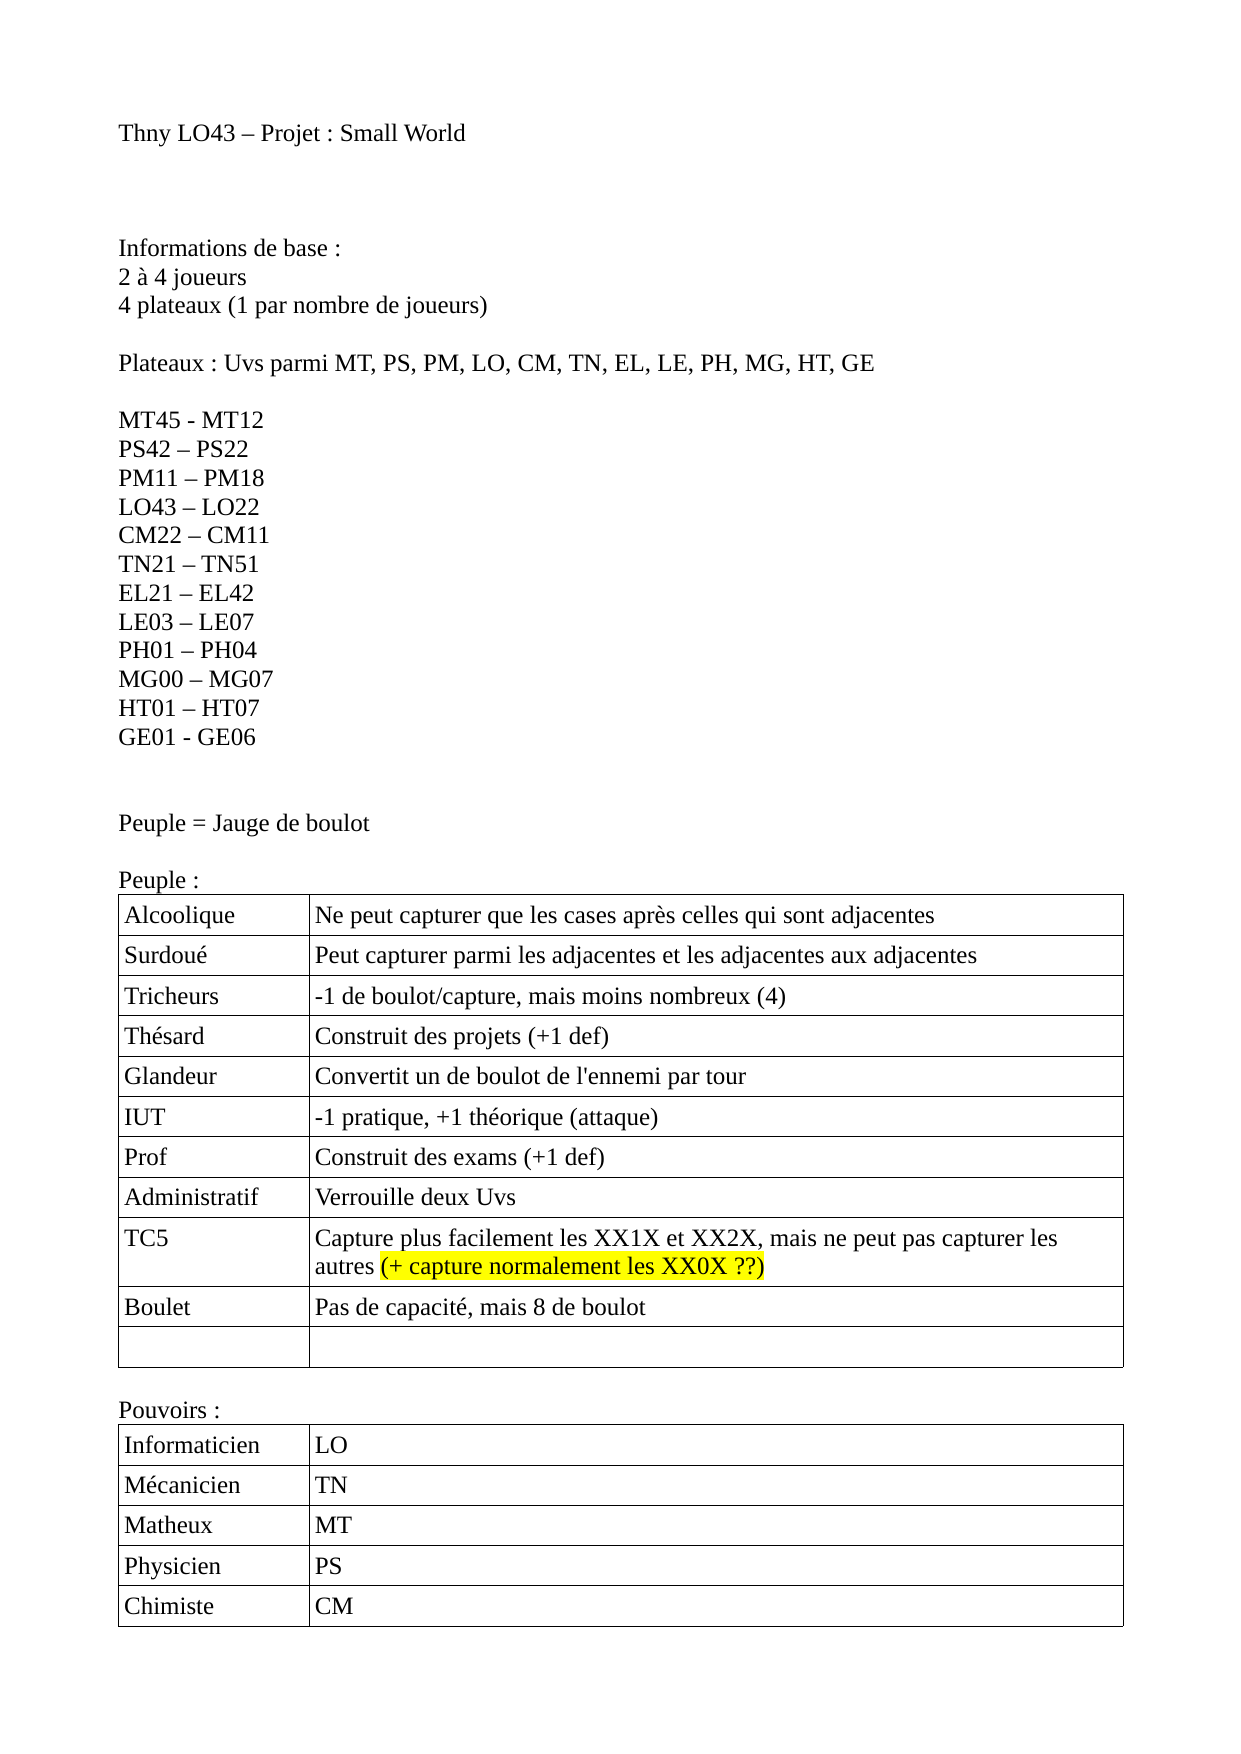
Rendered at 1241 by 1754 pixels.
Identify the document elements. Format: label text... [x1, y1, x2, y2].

text 4 plateaux (1 par nombre de joueurs) [118, 291, 1122, 319]
table_cell TC5 [119, 1218, 309, 1286]
table_cell TN [310, 1466, 1123, 1505]
table_cell Construit des projets (+1 def) [310, 1016, 1123, 1056]
table_cell Tricheurs [119, 976, 309, 1015]
text GE01 - GE06 [118, 722, 1122, 751]
table_cell Capture plus facilement les XX1X et XX2X, mais ne peut pas capturer les autres (+ capture normalement les XX0X ??) [310, 1218, 1123, 1286]
text Plateaux : Uvs parmi MT, PS, PM, LO, CM, TN, EL, LE, PH, MG, HT, GE [118, 348, 1122, 377]
table_cell Matheux [119, 1506, 309, 1545]
text TN21 – TN51 [118, 549, 1122, 578]
text CM22 – CM11 [118, 521, 1122, 549]
table_cell Boulet [119, 1287, 309, 1326]
table_cell Surdoué [119, 936, 309, 975]
table_cell [119, 1327, 309, 1367]
text Pouvoirs : [118, 1395, 1122, 1424]
table_cell Chimiste [119, 1586, 309, 1626]
table_cell Administratif [119, 1178, 309, 1217]
table_cell PS [310, 1546, 1123, 1585]
text Peuple = Jauge de boulot [118, 808, 1122, 837]
text LO43 – LO22 [118, 492, 1122, 521]
table_cell Pas de capacité, mais 8 de boulot [310, 1287, 1123, 1326]
text PS42 – PS22 [118, 434, 1122, 463]
table_cell MT [310, 1506, 1123, 1545]
text 2 à 4 joueurs [118, 262, 1122, 291]
text HT01 – HT07 [118, 693, 1122, 722]
text Thny LO43 – Projet : Small World [118, 118, 1122, 147]
text PM11 – PM18 [118, 463, 1122, 492]
table_header LO [310, 1425, 1123, 1464]
text Peuple : [118, 866, 1122, 894]
table_cell CM [310, 1586, 1123, 1626]
table_cell -1 de boulot/capture, mais moins nombreux (4) [310, 976, 1123, 1015]
table_cell Prof [119, 1137, 309, 1177]
table_cell [310, 1327, 1123, 1367]
table_cell Physicien [119, 1546, 309, 1585]
text Informations de base : [118, 233, 1122, 262]
table_header Alcoolique [119, 895, 309, 935]
text LE03 – LE07 [118, 607, 1122, 636]
table_cell Construit des exams (+1 def) [310, 1137, 1123, 1177]
table_cell Thésard [119, 1016, 309, 1056]
table_cell Convertit un de boulot de l'ennemi par tour [310, 1057, 1123, 1096]
table_cell Glandeur [119, 1057, 309, 1096]
text MG00 – MG07 [118, 664, 1122, 693]
table_header Informaticien [119, 1425, 309, 1464]
table_cell IUT [119, 1097, 309, 1136]
text PH01 – PH04 [118, 636, 1122, 664]
table_cell -1 pratique, +1 théorique (attaque) [310, 1097, 1123, 1136]
text MT45 - MT12 [118, 406, 1122, 434]
table_cell Mécanicien [119, 1466, 309, 1505]
table_header Ne peut capturer que les cases après celles qui sont adjacentes [310, 895, 1123, 935]
table_cell Verrouille deux Uvs [310, 1178, 1123, 1217]
text EL21 – EL42 [118, 578, 1122, 607]
table_cell Peut capturer parmi les adjacentes et les adjacentes aux adjacentes [310, 936, 1123, 975]
